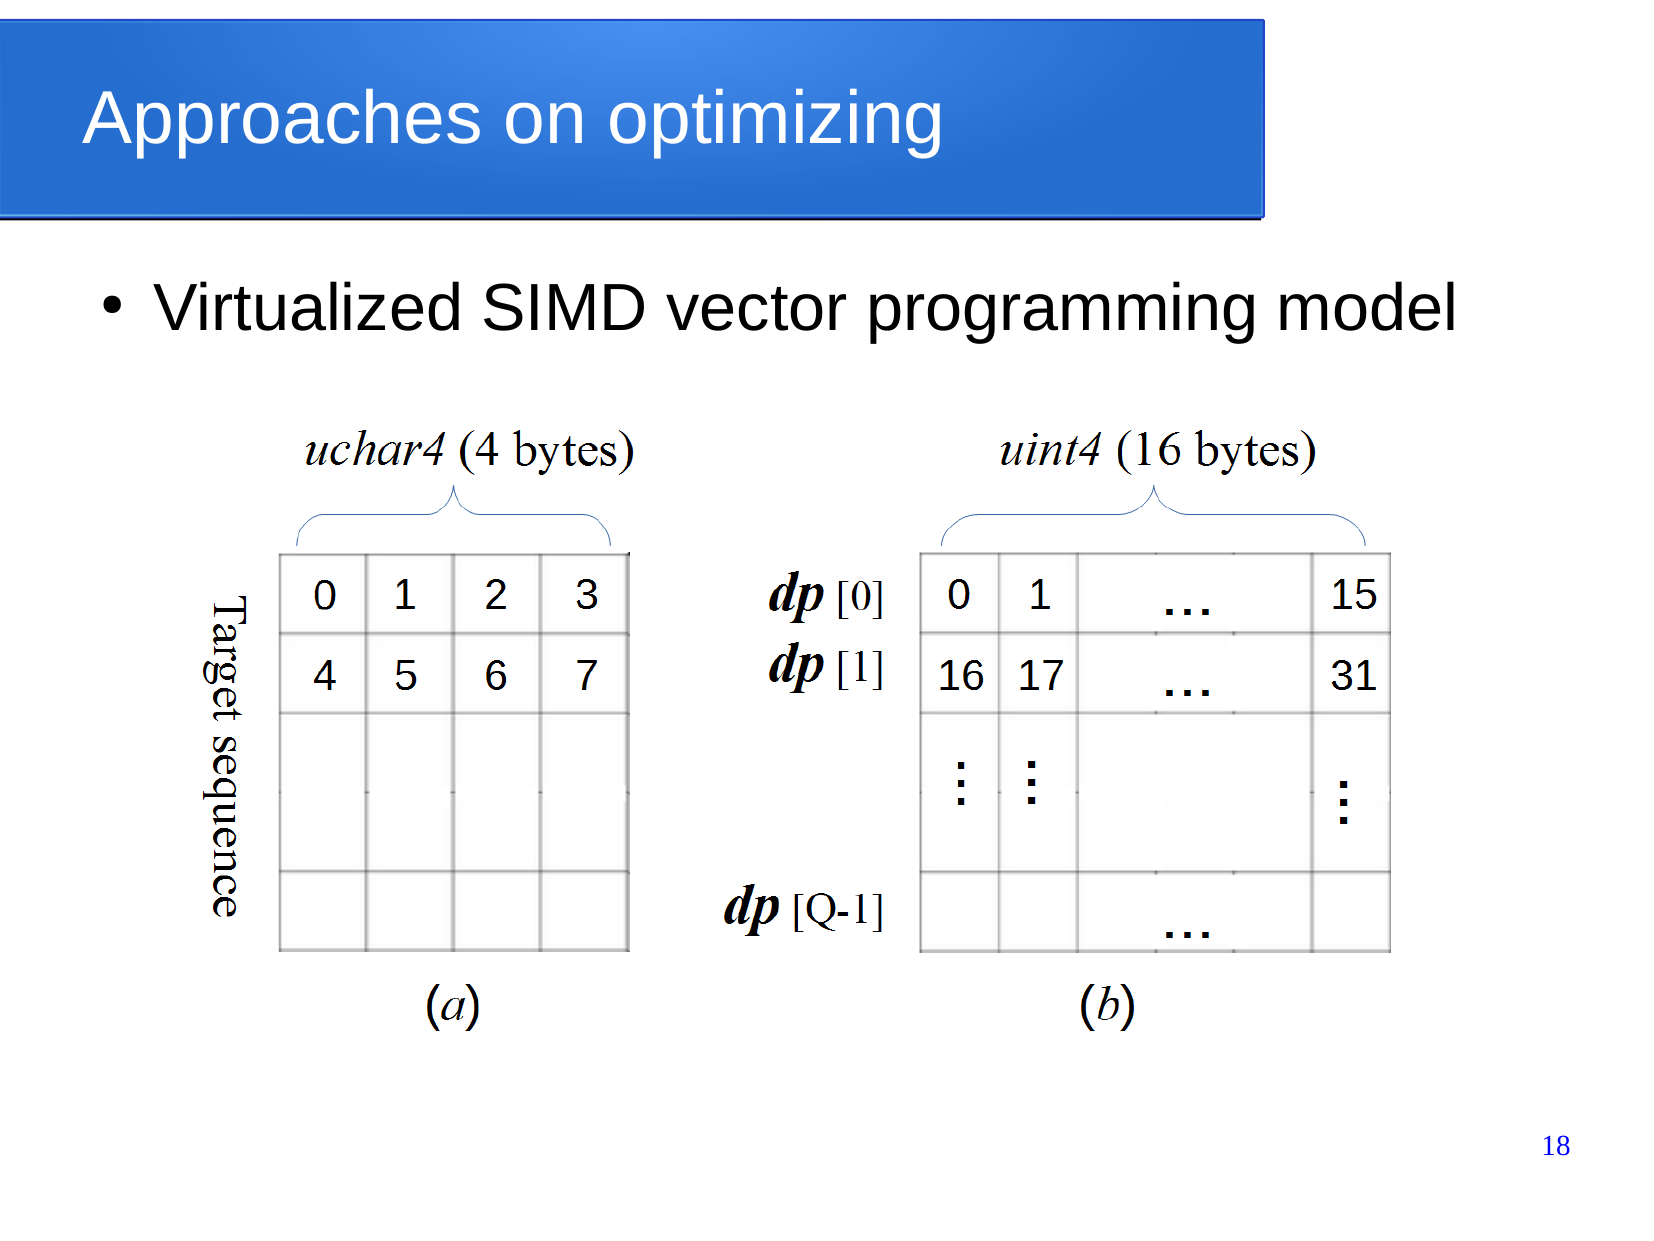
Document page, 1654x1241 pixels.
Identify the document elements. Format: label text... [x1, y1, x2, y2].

list Virtualized SIMD vector programming model [82, 269, 1538, 1201]
title Approaches on optimizing [82, 25, 1250, 210]
picture [198, 426, 1399, 1039]
